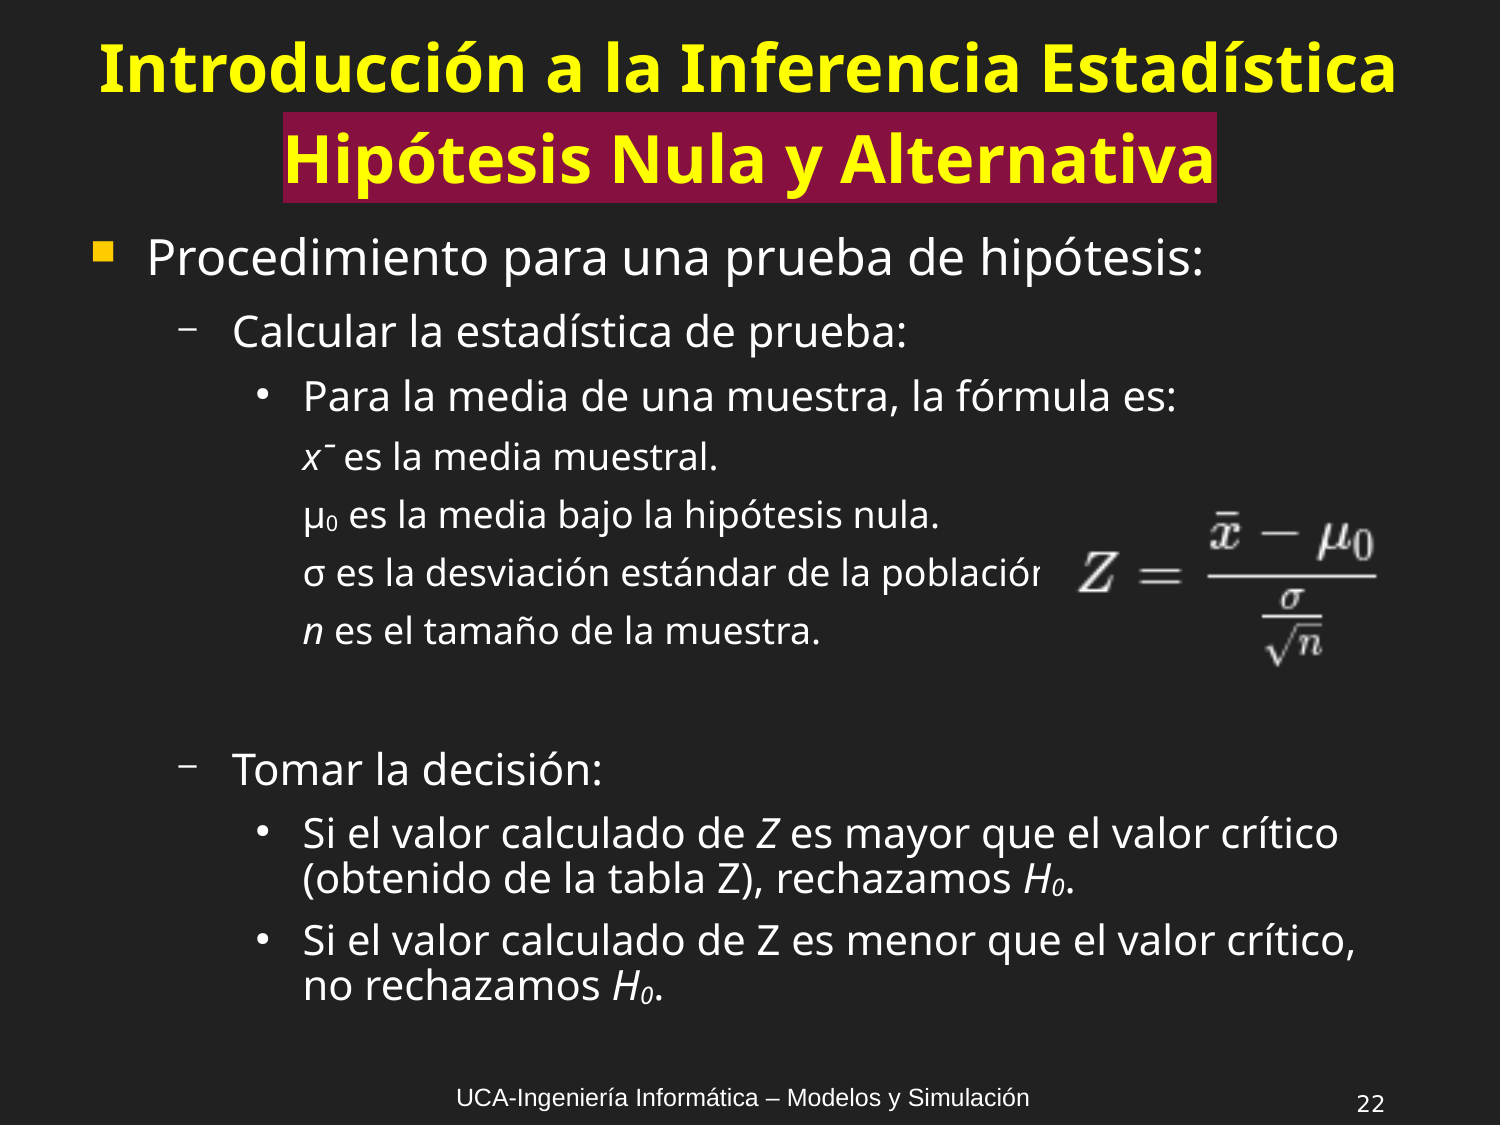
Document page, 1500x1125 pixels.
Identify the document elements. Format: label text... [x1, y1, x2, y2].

list Procedimiento para una prueba de hipótesis: Calcular la estadística de prueba: Para la media de una muestra, la fórmula es: xˉ es la media muestral. μ0​ es la media bajo la hipótesis nula. σ es la desviación estándar de la población. n es el tamaño de la muestra. Tomar la decisión: Si el valor calculado de Z es mayor que el valor crítico (obtenido de la tabla Z), rechazamos H0​. Si el valor calculado de Z es menor que el valor crítico, no rechazamos H0. [75, 224, 1426, 1043]
title Introducción a la Inferencia Estadística Hipótesis Nula y Alternativa [75, 37, 1426, 188]
picture [1040, 487, 1463, 713]
